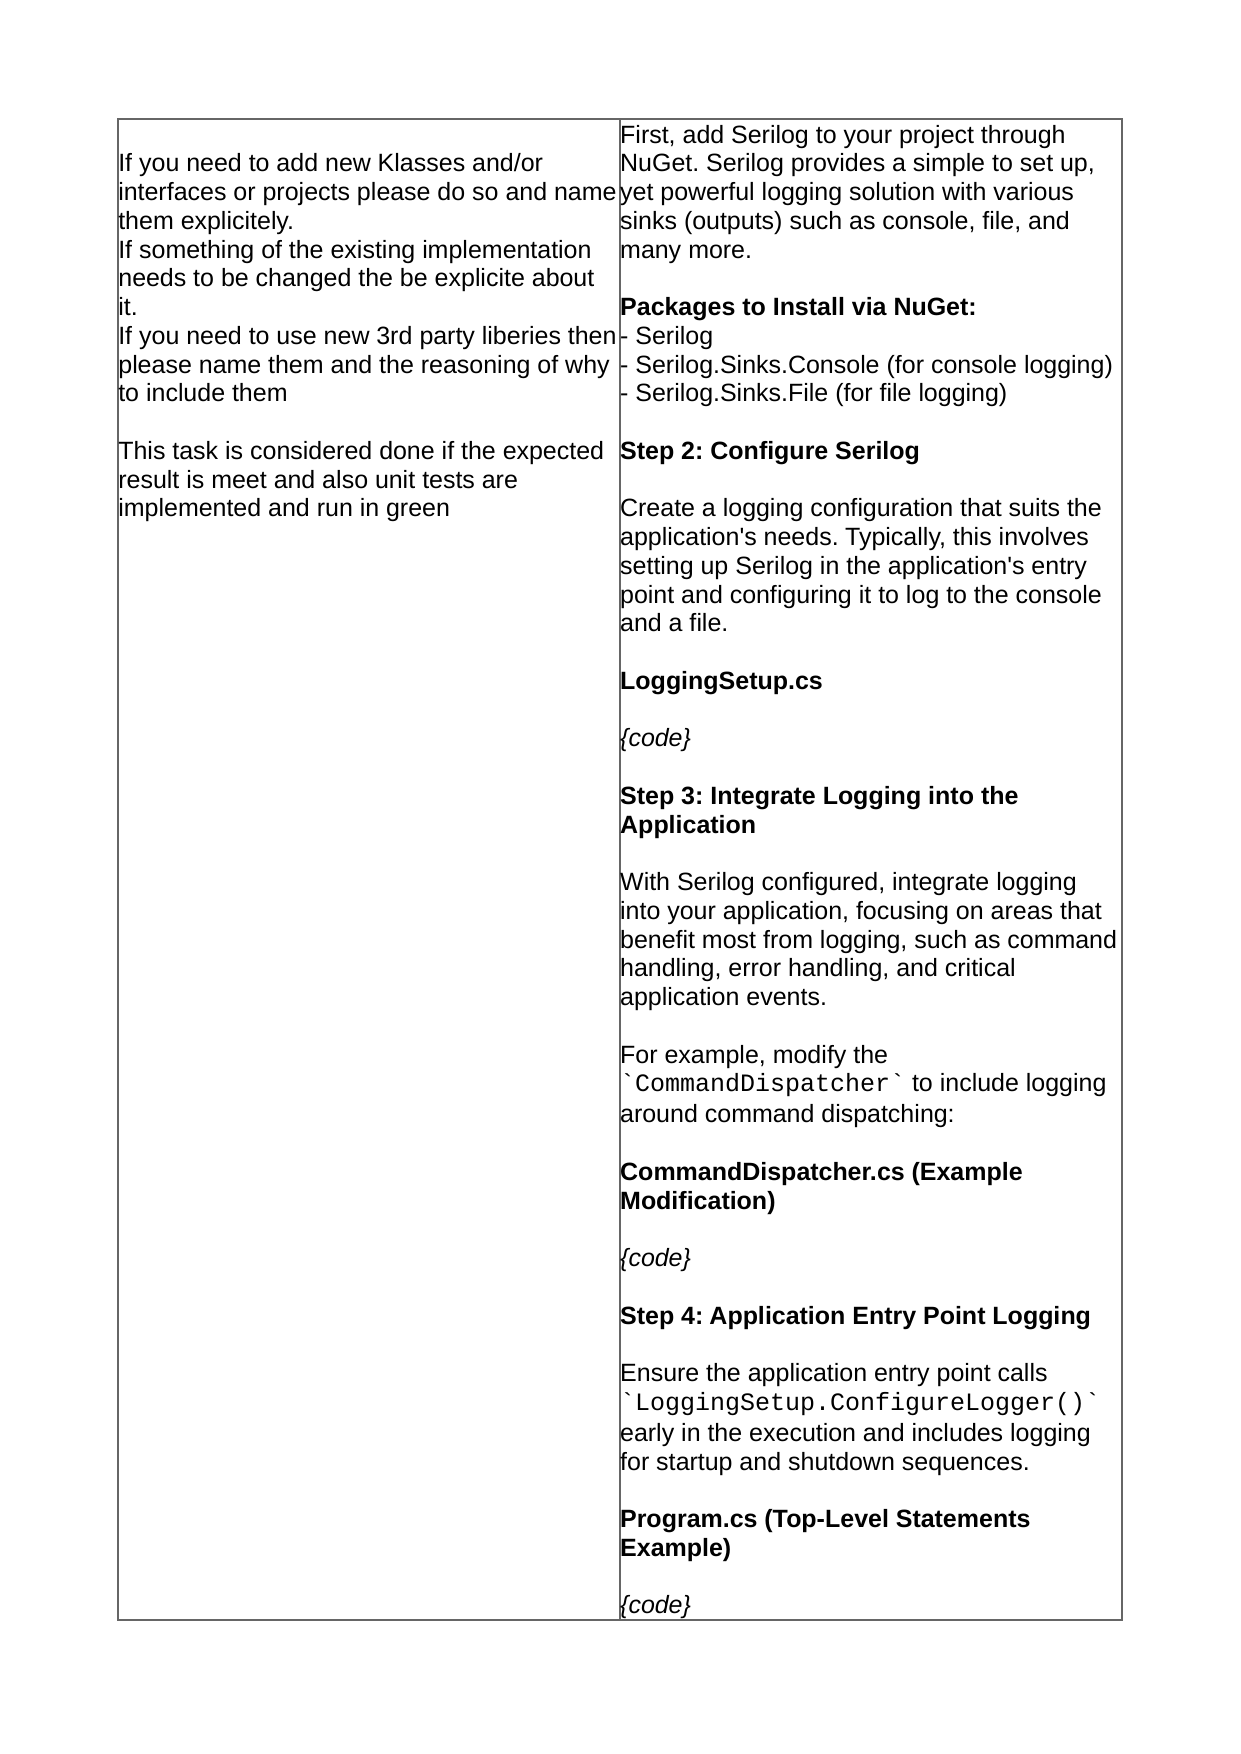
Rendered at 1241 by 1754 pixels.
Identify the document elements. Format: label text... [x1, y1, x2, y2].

table_cell If you need to add new Klasses and/or interfaces or projects please do so and name them explicitely. If something of the existing implementation needs to be changed the be explicite about it. If you need to use new 3rd party liberies then please name them and the reasoning of why to include them This task is considered done if the expected result is meet and also unit tests are implemented and run in green [119, 120, 619, 1619]
table_cell First, add Serilog to your project through NuGet. Serilog provides a simple to set up, yet powerful logging solution with various sinks (outputs) such as console, file, and many more. Packages to Install via NuGet: - Serilog - Serilog.Sinks.Console (for console logging) - Serilog.Sinks.File (for file logging) Step 2: Configure Serilog Create a logging configuration that suits the application's needs. Typically, this involves setting up Serilog in the application's entry point and configuring it to log to the console and a file. LoggingSetup.cs {code} Step 3: Integrate Logging into the Application With Serilog configured, integrate logging into your application, focusing on areas that benefit most from logging, such as command handling, error handling, and critical application events. For example, modify the `CommandDispatcher` to include logging around command dispatching: CommandDispatcher.cs (Example Modification) {code} Step 4: Application Entry Point Logging Ensure the application entry point calls `LoggingSetup.ConfigureLogger()` early in the execution and includes logging for startup and shutdown sequences. Program.cs (Top-Level Statements Example) {code} [621, 120, 1121, 1619]
